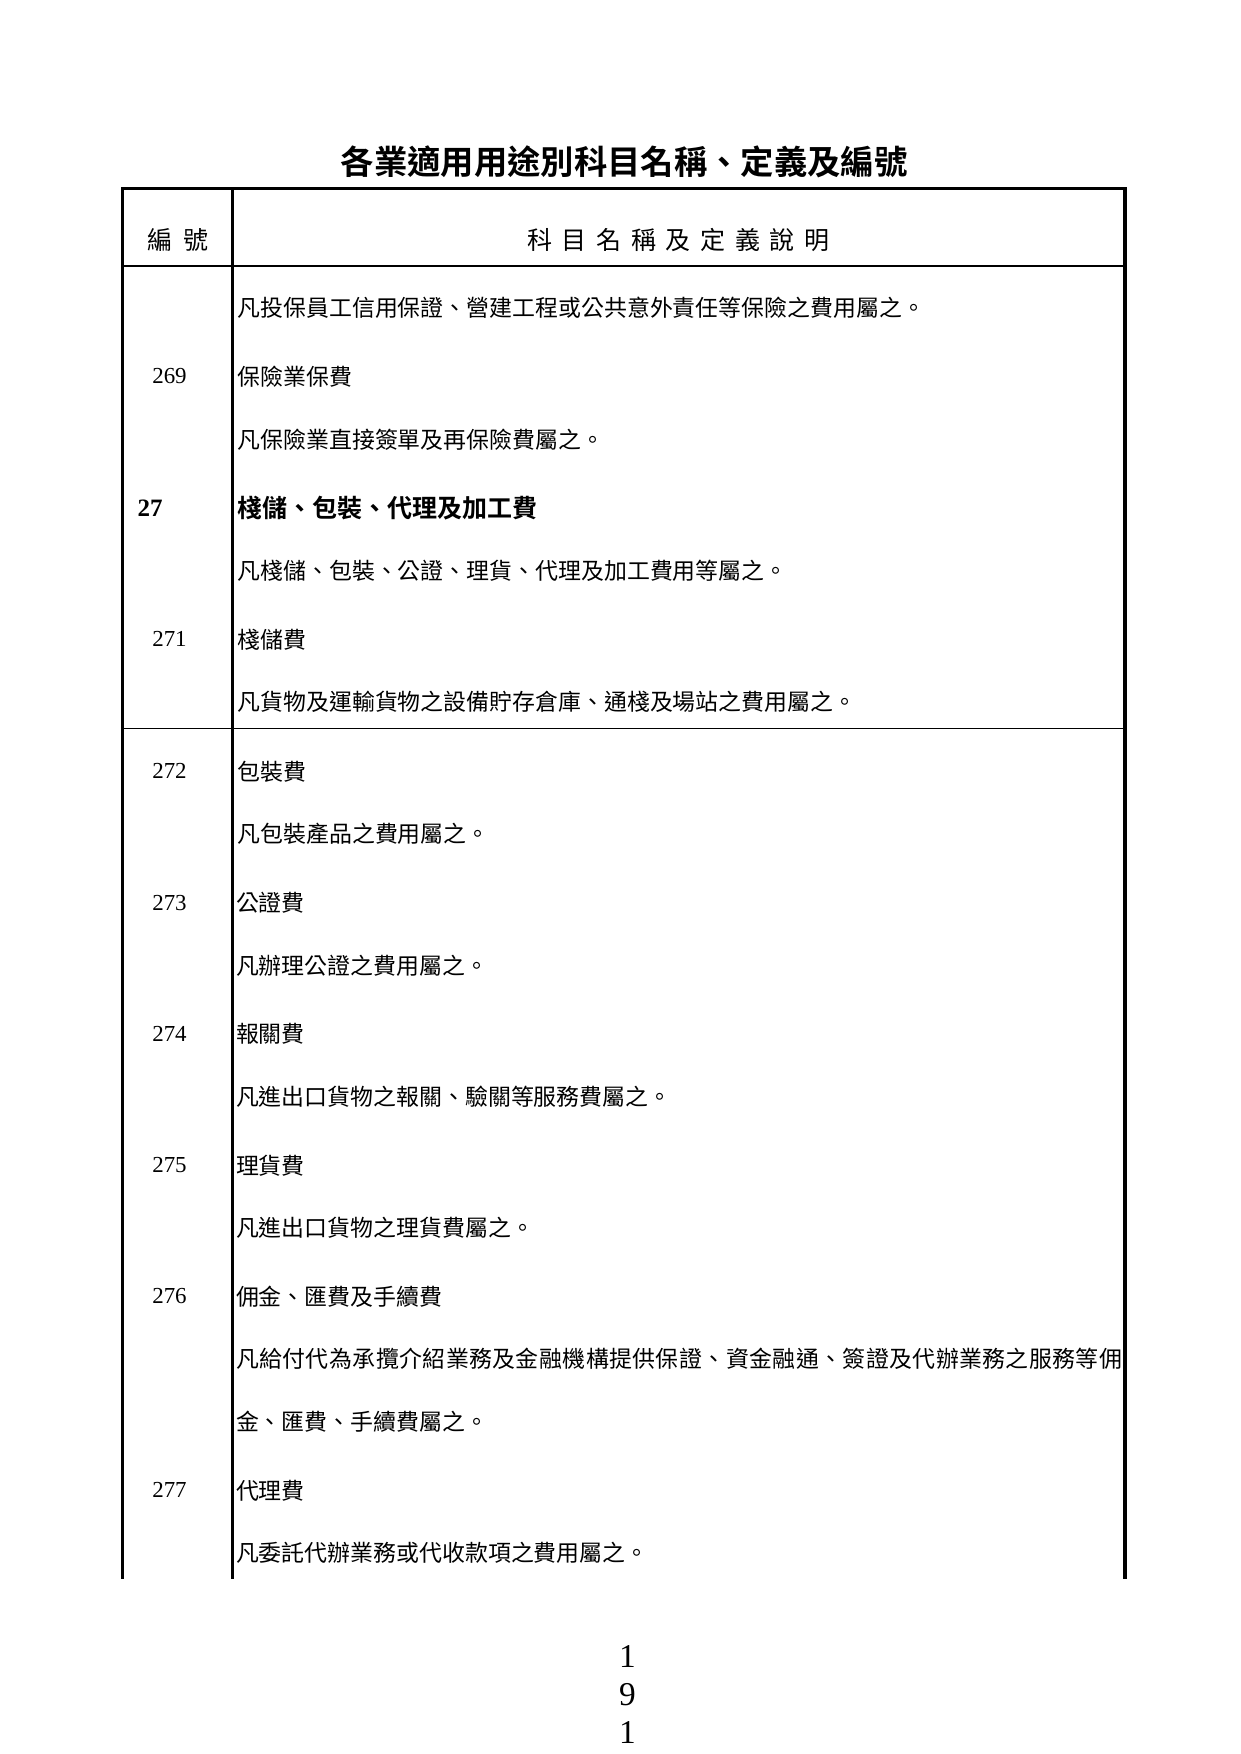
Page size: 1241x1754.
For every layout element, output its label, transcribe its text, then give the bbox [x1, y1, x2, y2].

table_cell 科 目 名 稱 及 定 義 說 明 [234, 190, 1123, 265]
table_cell 佣金、匯費及手續費 凡給付代為承攬介紹業務及金融機構提供保證、資金融通、簽證及代辦業務之服務等佣金、匯費、手續費屬之。 [234, 1254, 1123, 1448]
table_cell 273 [124, 860, 231, 991]
table_cell [124, 267, 231, 334]
table_cell [115, 334, 121, 465]
table_cell [115, 265, 121, 334]
table_cell 276 [124, 1254, 231, 1448]
table_cell [115, 187, 121, 265]
table_cell [115, 597, 121, 728]
table_header [115, 112, 123, 187]
table_cell 凡投保員工信用保證、營建工程或公共意外責任等保險之費用屬之。 [234, 267, 1123, 334]
table_cell 代理費 凡委託代辦業務或代收款項之費用屬之。 [234, 1448, 1123, 1579]
table_cell 274 [124, 991, 231, 1123]
table_cell 棧儲、包裝、代理及加工費 凡棧儲、包裝、公證、理貨、代理及加工費用等屬之。 [234, 465, 1123, 597]
table_cell 275 [124, 1123, 231, 1254]
table_cell [115, 1254, 121, 1448]
table_cell [115, 860, 121, 991]
table_cell [115, 1448, 121, 1579]
table_cell 編 號 [124, 190, 231, 265]
table_cell 理貨費 凡進出口貨物之理貨費屬之。 [234, 1123, 1123, 1254]
table_cell [115, 1123, 121, 1254]
table_cell [115, 991, 121, 1123]
table_cell 271 [124, 597, 231, 728]
table_cell 272 [124, 729, 231, 860]
table_cell 包裝費 凡包裝產品之費用屬之。 [234, 729, 1123, 860]
table_cell 277 [124, 1448, 231, 1579]
table_cell 報關費 凡進出口貨物之報關、驗關等服務費屬之。 [234, 991, 1123, 1123]
table_cell [115, 728, 121, 860]
table_cell 棧儲費 凡貨物及運輸貨物之設備貯存倉庫、通棧及場站之費用屬之。 [234, 597, 1123, 728]
table_cell 公證費 凡辦理公證之費用屬之。 [234, 860, 1123, 991]
table_header 各業適用用途別科目名稱、定義及編號 [123, 112, 1125, 187]
table_cell 27 [124, 465, 231, 597]
table_cell [115, 465, 121, 597]
table_cell 269 [124, 334, 231, 465]
table_cell 保險業保費 凡保險業直接簽單及再保險費屬之。 [234, 334, 1123, 465]
